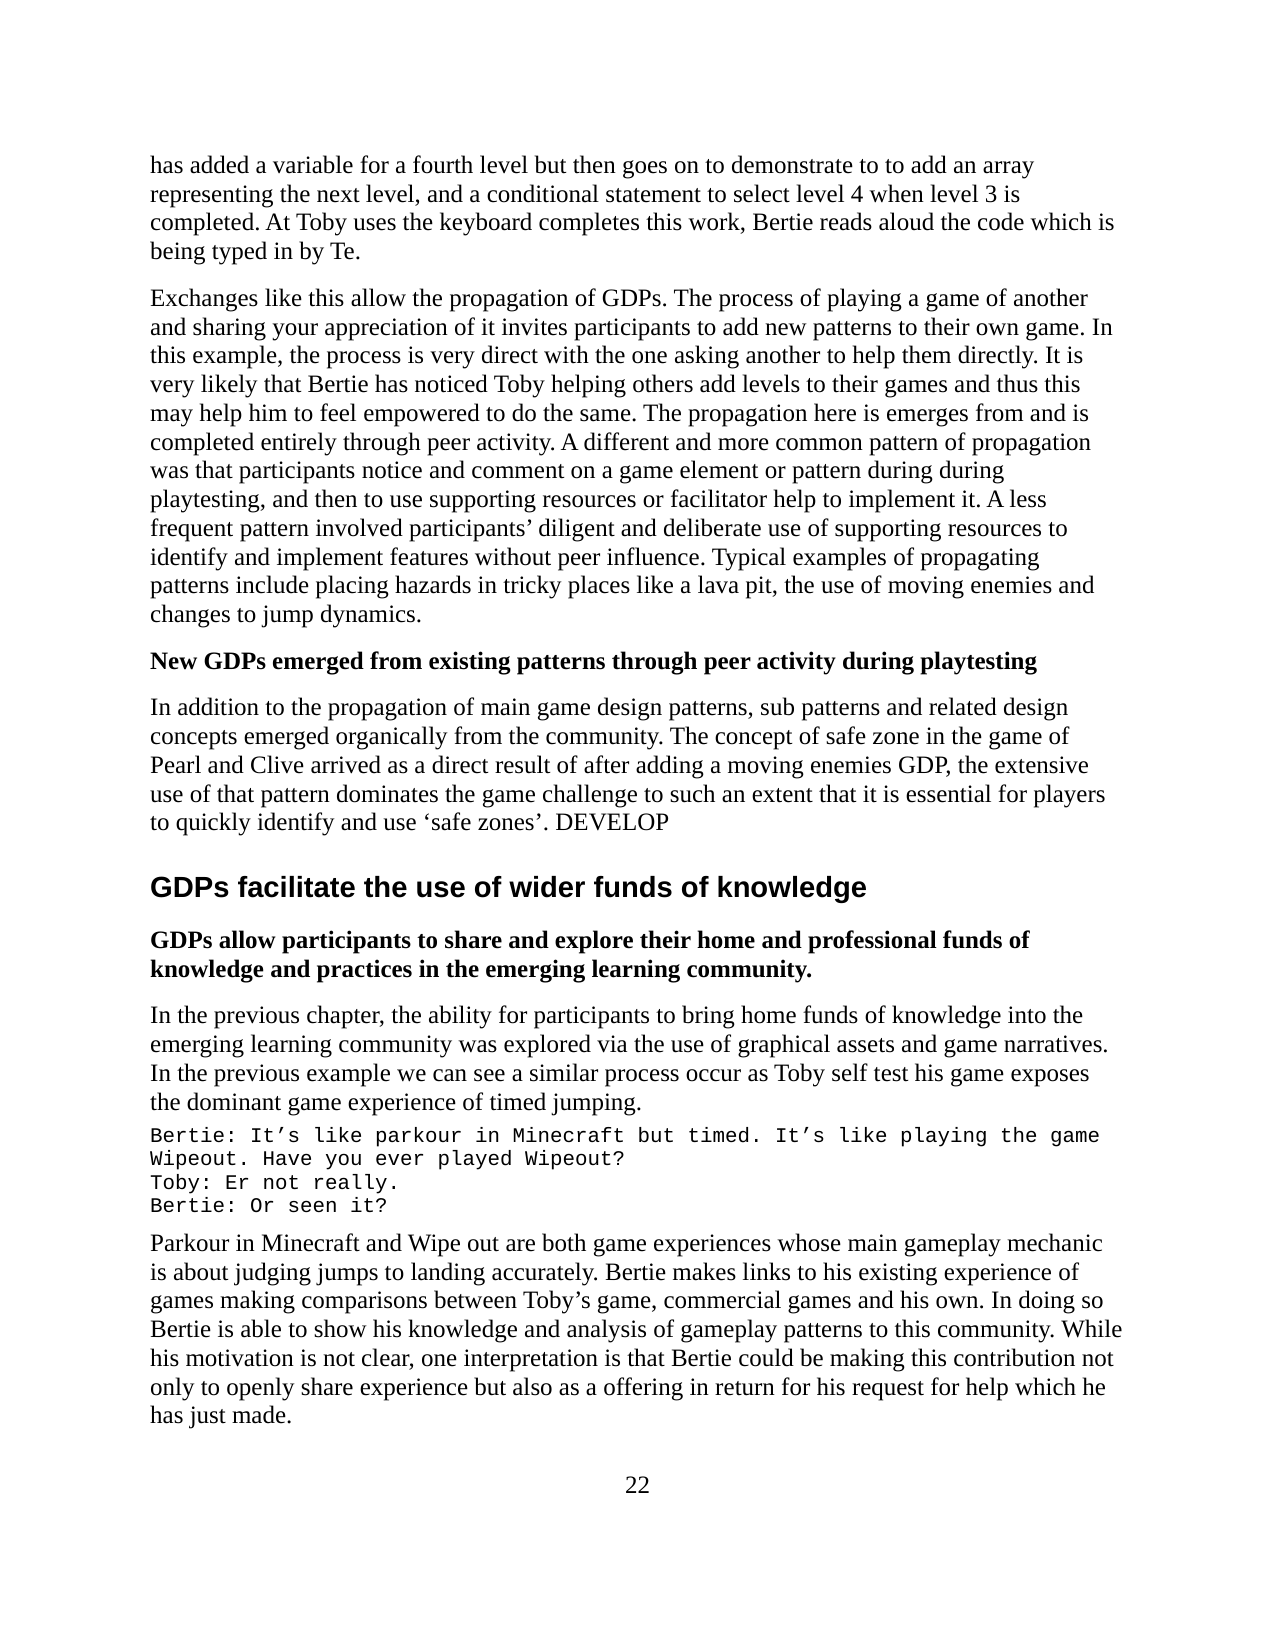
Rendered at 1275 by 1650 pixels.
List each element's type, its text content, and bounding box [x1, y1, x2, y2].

text Bertie: It’s like parkour in Minecraft but timed. It’s like playing the game Wipeout. Have you ever played Wipeout? [150, 1124, 1125, 1172]
text Parkour in Minecraft and Wipe out are both game experiences whose main gameplay mechanic is about judging jumps to landing accurately. Bertie makes links to his existing experience of games making comparisons between Toby’s game, commercial games and his own. In doing so Bertie is able to show his knowledge and analysis of gameplay patterns to this community. While his motivation is not clear, one interpretation is that Bertie could be making this contribution not only to openly share experience but also as a offering in return for his request for help which he has just made. [150, 1228, 1125, 1429]
text In addition to the propagation of main game design patterns, sub patterns and related design concepts emerged organically from the community. The concept of safe zone in the game of Pearl and Clive arrived as a direct result of after adding a moving enemies GDP, the extensive use of that pattern dominates the game challenge to such an extent that it is essential for players to quickly identify and use ‘safe zones’. DEVELOP [150, 692, 1125, 836]
text GDPs allow participants to share and explore their home and professional funds of knowledge and practices in the emerging learning community. [150, 925, 1125, 983]
text New GDPs emerged from existing patterns through peer activity during playtesting [150, 646, 1125, 674]
subtitle GDPs facilitate the use of wider funds of knowledge [150, 870, 1125, 904]
text Bertie: Or seen it? [150, 1196, 1125, 1219]
text Exchanges like this allow the propagation of GDPs. The process of playing a game of another and sharing your appreciation of it invites participants to add new patterns to their own game. In this example, the process is very direct with the one asking another to help them directly. It is very likely that Bertie has noticed Toby helping others add levels to their games and thus this may help him to feel empowered to do the same. The propagation here is emerges from and is completed entirely through peer activity. A different and more common pattern of propagation was that participants notice and comment on a game element or pattern during during playtesting, and then to use supporting resources or facilitator help to implement it. A less frequent pattern involved participants’ diligent and deliberate use of supporting resources to identify and implement features without peer influence. Typical examples of propagating patterns include placing hazards in tricky places like a lava pit, the use of moving enemies and changes to jump dynamics. [150, 283, 1125, 628]
text In the previous chapter, the ability for participants to bring home funds of knowledge into the emerging learning community was explored via the use of graphical assets and game narratives. In the previous example we can see a similar process occur as Toby self test his game exposes the dominant game experience of timed jumping. [150, 1001, 1125, 1116]
text has added a variable for a fourth level but then goes on to demonstrate to to add an array representing the next level, and a conditional statement to select level 4 when level 3 is completed. At Toby uses the keyboard completes this work, Bertie reads aloud the code which is being typed in by Te. [150, 150, 1125, 265]
text Toby: Er not really. [150, 1172, 1125, 1196]
